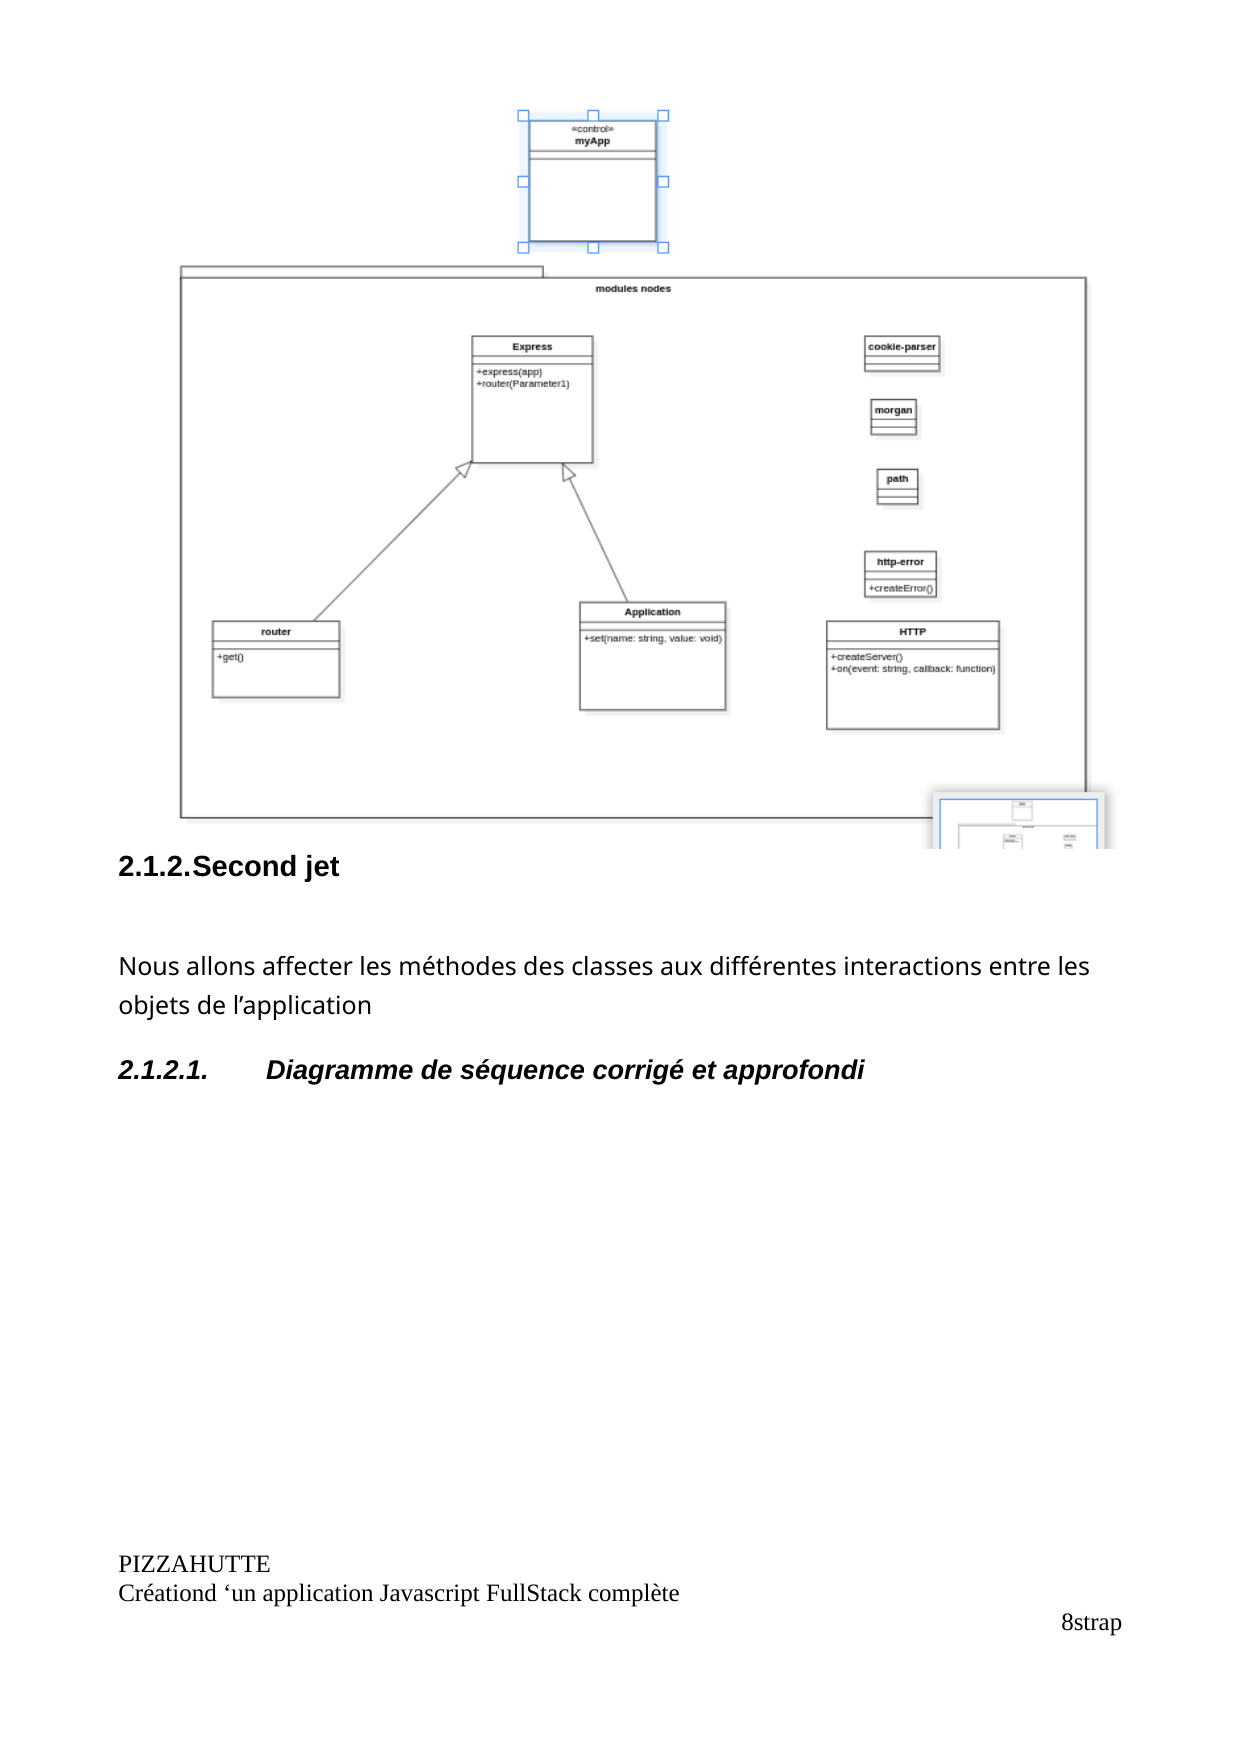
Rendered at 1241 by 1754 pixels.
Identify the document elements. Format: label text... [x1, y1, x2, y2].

picture [118, 107, 1123, 849]
text Nous allons affecter les méthodes des classes aux différentes interactions entre les objets de l’application [118, 948, 1122, 1022]
subtitle Second jet [118, 849, 1122, 882]
subtitle Diagramme de séquence corrigé et approfondi [118, 1054, 1122, 1085]
